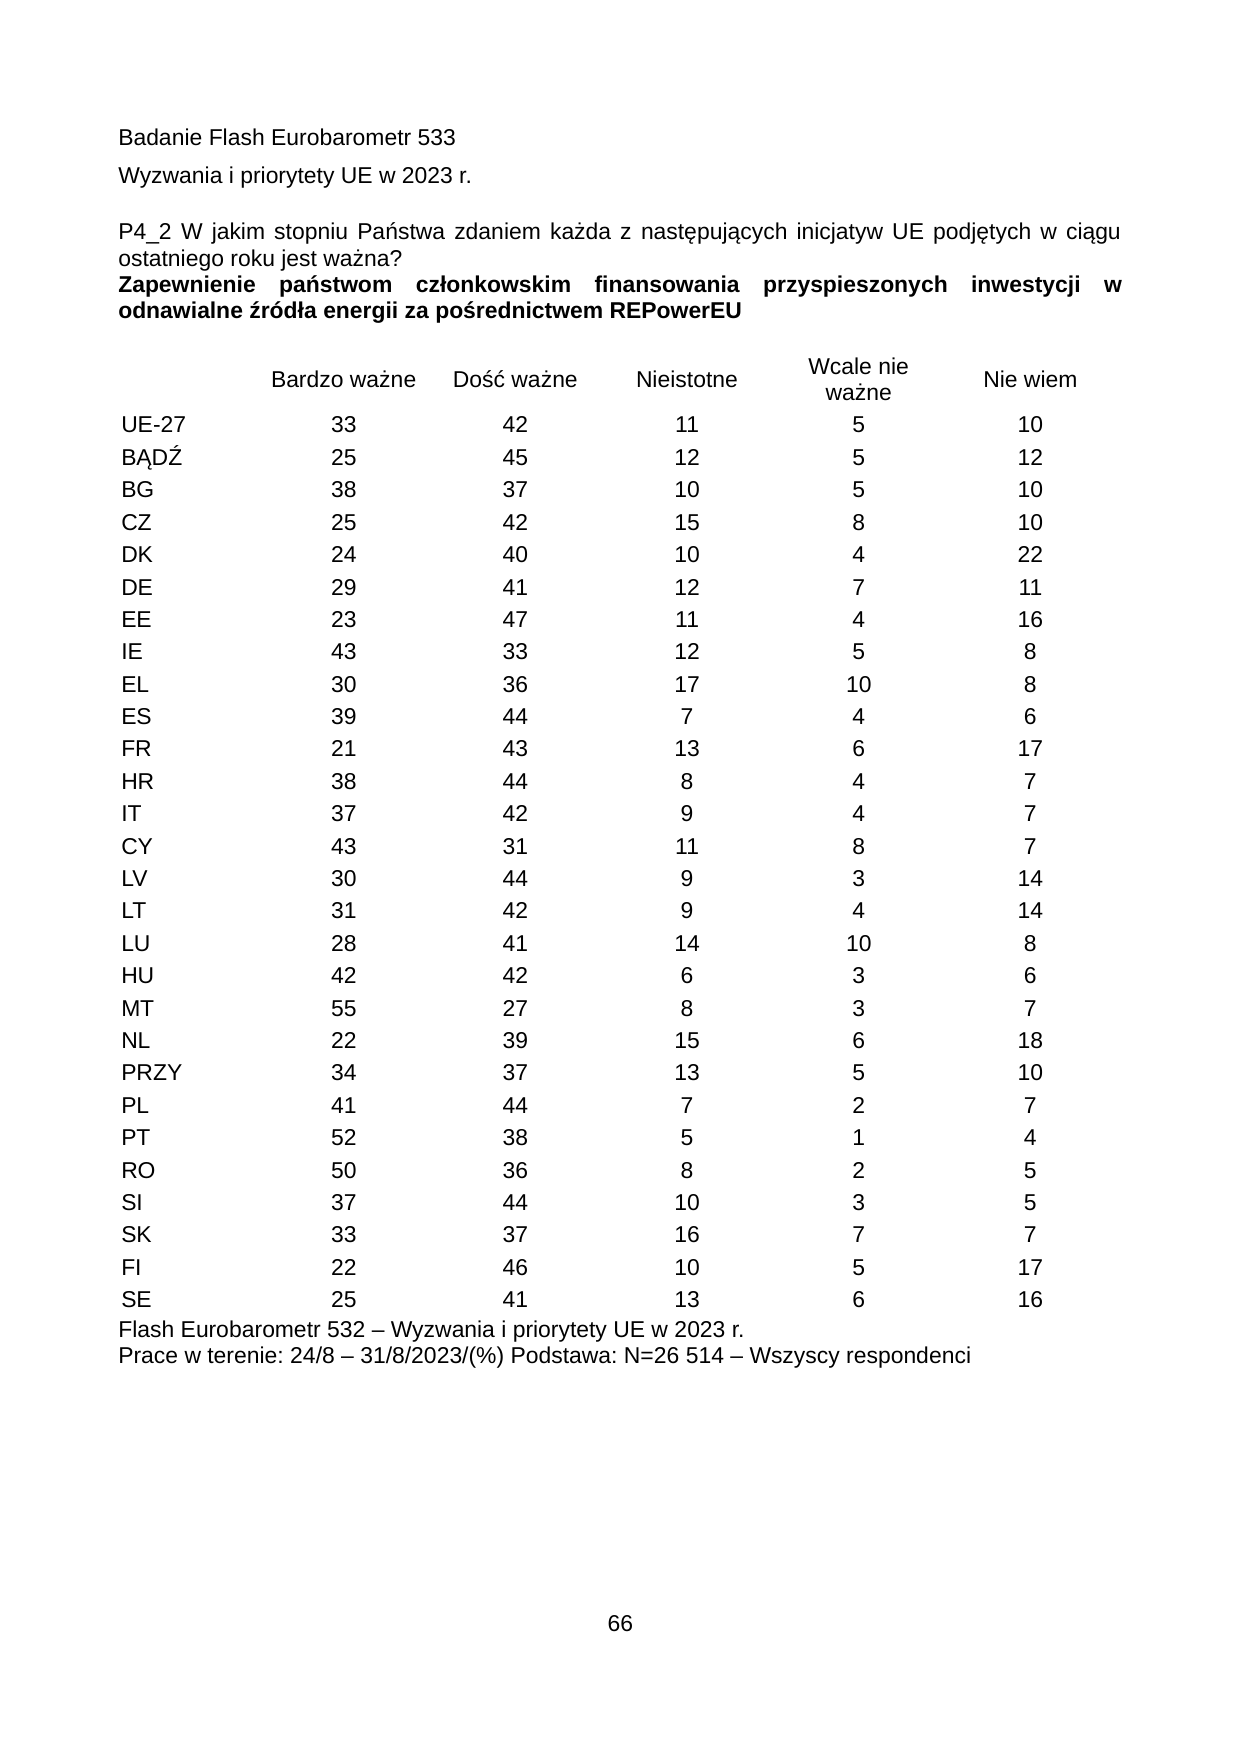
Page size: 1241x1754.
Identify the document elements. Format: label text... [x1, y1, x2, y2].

table_cell HR [118, 765, 258, 797]
table_cell 22 [258, 1024, 429, 1056]
table_cell 29 [258, 570, 429, 603]
text Flash Eurobarometr 532 – Wyzwania i priorytety UE w 2023 r. [118, 1316, 1122, 1342]
table_cell BĄDŹ [118, 441, 258, 473]
table_cell 13 [601, 1056, 773, 1089]
table_cell 37 [258, 1186, 429, 1218]
table_cell SI [118, 1186, 258, 1218]
table_cell 7 [773, 1218, 944, 1251]
table_cell 8 [601, 1154, 773, 1186]
table_cell 11 [944, 570, 1116, 603]
table_cell 6 [773, 733, 944, 765]
table_cell 4 [773, 603, 944, 635]
table_cell 4 [944, 1121, 1116, 1153]
table_header Wcale nie ważne [773, 350, 944, 408]
table_cell RO [118, 1154, 258, 1186]
table_cell 37 [258, 797, 429, 829]
table_cell IE [118, 635, 258, 668]
table_cell 3 [773, 862, 944, 894]
table_cell 7 [773, 570, 944, 603]
table_cell 38 [429, 1121, 601, 1153]
table_cell 33 [258, 409, 429, 441]
table_cell 44 [429, 700, 601, 732]
table_cell SK [118, 1218, 258, 1251]
table_cell 4 [773, 538, 944, 570]
table_cell 11 [601, 830, 773, 862]
table_cell 10 [601, 538, 773, 570]
table_cell PT [118, 1121, 258, 1153]
table_cell 10 [944, 473, 1116, 506]
table_cell 5 [773, 473, 944, 506]
table_cell 10 [773, 927, 944, 959]
table_cell 7 [944, 765, 1116, 797]
table_cell 9 [601, 894, 773, 927]
table_cell 8 [601, 992, 773, 1024]
table_cell 7 [601, 700, 773, 732]
table_cell EE [118, 603, 258, 635]
table_cell 2 [773, 1089, 944, 1121]
table_cell 42 [429, 409, 601, 441]
table_cell 23 [258, 603, 429, 635]
table_cell 5 [944, 1154, 1116, 1186]
table_cell 43 [429, 733, 601, 765]
table_cell 22 [258, 1251, 429, 1283]
table_header [118, 350, 258, 408]
table_cell 5 [773, 409, 944, 441]
table_cell 3 [773, 992, 944, 1024]
table_cell 4 [773, 894, 944, 927]
table_cell 18 [944, 1024, 1116, 1056]
table_cell LV [118, 862, 258, 894]
table_cell 16 [944, 1283, 1116, 1316]
table_cell 10 [944, 506, 1116, 538]
table_cell 7 [944, 830, 1116, 862]
table_cell 41 [429, 570, 601, 603]
table_cell 44 [429, 1089, 601, 1121]
table_cell CY [118, 830, 258, 862]
table_cell 41 [258, 1089, 429, 1121]
table_cell 15 [601, 506, 773, 538]
table_cell 37 [429, 1056, 601, 1089]
table_cell 42 [429, 959, 601, 992]
table_cell 17 [944, 1251, 1116, 1283]
table_cell 2 [773, 1154, 944, 1186]
table_cell 31 [429, 830, 601, 862]
table_cell 5 [601, 1121, 773, 1153]
table_cell 14 [601, 927, 773, 959]
table_cell 50 [258, 1154, 429, 1186]
table_cell 42 [429, 894, 601, 927]
table_cell 10 [601, 473, 773, 506]
table_header Dość ważne [429, 350, 601, 408]
table_cell 21 [258, 733, 429, 765]
table_cell UE-27 [118, 409, 258, 441]
table_cell 41 [429, 1283, 601, 1316]
table_cell 8 [944, 635, 1116, 668]
table_cell 12 [944, 441, 1116, 473]
table_cell 40 [429, 538, 601, 570]
table_cell 33 [429, 635, 601, 668]
table_cell 45 [429, 441, 601, 473]
table_cell 10 [944, 1056, 1116, 1089]
table_cell 46 [429, 1251, 601, 1283]
table_cell 4 [773, 797, 944, 829]
table_cell 7 [944, 797, 1116, 829]
table_header Bardzo ważne [258, 350, 429, 408]
table_cell 44 [429, 862, 601, 894]
table_cell LU [118, 927, 258, 959]
table_cell IT [118, 797, 258, 829]
table_cell 3 [773, 1186, 944, 1218]
table_cell 5 [773, 1251, 944, 1283]
table_cell 12 [601, 635, 773, 668]
table_cell 13 [601, 1283, 773, 1316]
table_cell 7 [601, 1089, 773, 1121]
table_cell 10 [773, 668, 944, 700]
table_cell 7 [944, 992, 1116, 1024]
table_cell PRZY [118, 1056, 258, 1089]
table_cell FR [118, 733, 258, 765]
table_cell 33 [258, 1218, 429, 1251]
table_cell 12 [601, 570, 773, 603]
text Prace w terenie: 24/8 – 31/8/2023/(%) Podstawa: N=26 514 – Wszyscy respondenci [118, 1342, 1122, 1368]
table_cell 42 [429, 506, 601, 538]
table_cell 37 [429, 473, 601, 506]
table_cell ES [118, 700, 258, 732]
table_cell 5 [773, 635, 944, 668]
table_cell 3 [773, 959, 944, 992]
table_cell BG [118, 473, 258, 506]
table_cell DE [118, 570, 258, 603]
table_header Nieistotne [601, 350, 773, 408]
table_cell PL [118, 1089, 258, 1121]
text Zapewnienie państwom członkowskim finansowania przyspieszonych inwestycji w odnawialne źródła energii za pośrednictwem REPowerEU [118, 271, 1122, 323]
table_cell 4 [773, 765, 944, 797]
table_cell 41 [429, 927, 601, 959]
table_cell 31 [258, 894, 429, 927]
table_cell 4 [773, 700, 944, 732]
table_cell HU [118, 959, 258, 992]
table_cell 38 [258, 473, 429, 506]
table_cell 47 [429, 603, 601, 635]
table_cell 11 [601, 603, 773, 635]
table_cell 13 [601, 733, 773, 765]
table_cell NL [118, 1024, 258, 1056]
table_cell 36 [429, 1154, 601, 1186]
table_cell 5 [773, 1056, 944, 1089]
table_cell 34 [258, 1056, 429, 1089]
table_cell 8 [944, 668, 1116, 700]
table_cell 42 [429, 797, 601, 829]
table_cell 14 [944, 894, 1116, 927]
table_cell 25 [258, 506, 429, 538]
table_cell CZ [118, 506, 258, 538]
table_cell DK [118, 538, 258, 570]
table_cell 22 [944, 538, 1116, 570]
table_cell 1 [773, 1121, 944, 1153]
table_cell 16 [944, 603, 1116, 635]
table_cell 52 [258, 1121, 429, 1153]
table_cell 5 [773, 441, 944, 473]
table_cell 38 [258, 765, 429, 797]
table_header Nie wiem [944, 350, 1116, 408]
table_cell 30 [258, 862, 429, 894]
table_cell 11 [601, 409, 773, 441]
table_cell 55 [258, 992, 429, 1024]
table_cell 9 [601, 862, 773, 894]
table_cell 43 [258, 635, 429, 668]
table_cell 8 [773, 506, 944, 538]
table_cell 10 [601, 1186, 773, 1218]
table_cell 6 [944, 959, 1116, 992]
table_cell 6 [601, 959, 773, 992]
text P4_2 W jakim stopniu Państwa zdaniem każda z następujących inicjatyw UE podjętych w ciągu ostatniego roku jest ważna? [118, 218, 1122, 271]
table_cell 6 [773, 1024, 944, 1056]
table_cell 6 [944, 700, 1116, 732]
table_cell 6 [773, 1283, 944, 1316]
table_cell 25 [258, 1283, 429, 1316]
table_cell 17 [601, 668, 773, 700]
table_cell 16 [601, 1218, 773, 1251]
table_cell 36 [429, 668, 601, 700]
table_cell 25 [258, 441, 429, 473]
table_cell 37 [429, 1218, 601, 1251]
table_cell 28 [258, 927, 429, 959]
table_cell 39 [258, 700, 429, 732]
table_cell SE [118, 1283, 258, 1316]
table_cell 7 [944, 1089, 1116, 1121]
table_cell MT [118, 992, 258, 1024]
table_cell 39 [429, 1024, 601, 1056]
table_cell LT [118, 894, 258, 927]
table_cell 24 [258, 538, 429, 570]
table_cell 10 [601, 1251, 773, 1283]
table_cell 7 [944, 1218, 1116, 1251]
table_cell 17 [944, 733, 1116, 765]
table_cell 8 [944, 927, 1116, 959]
table_cell 42 [258, 959, 429, 992]
table_cell 27 [429, 992, 601, 1024]
table_cell 30 [258, 668, 429, 700]
table_cell 15 [601, 1024, 773, 1056]
table_cell 9 [601, 797, 773, 829]
table_cell EL [118, 668, 258, 700]
table_cell FI [118, 1251, 258, 1283]
table_cell 8 [601, 765, 773, 797]
table_cell 43 [258, 830, 429, 862]
table_cell 14 [944, 862, 1116, 894]
table_cell 10 [944, 409, 1116, 441]
table_cell 44 [429, 765, 601, 797]
table_cell 12 [601, 441, 773, 473]
table_cell 5 [944, 1186, 1116, 1218]
table_cell 8 [773, 830, 944, 862]
table_cell 44 [429, 1186, 601, 1218]
